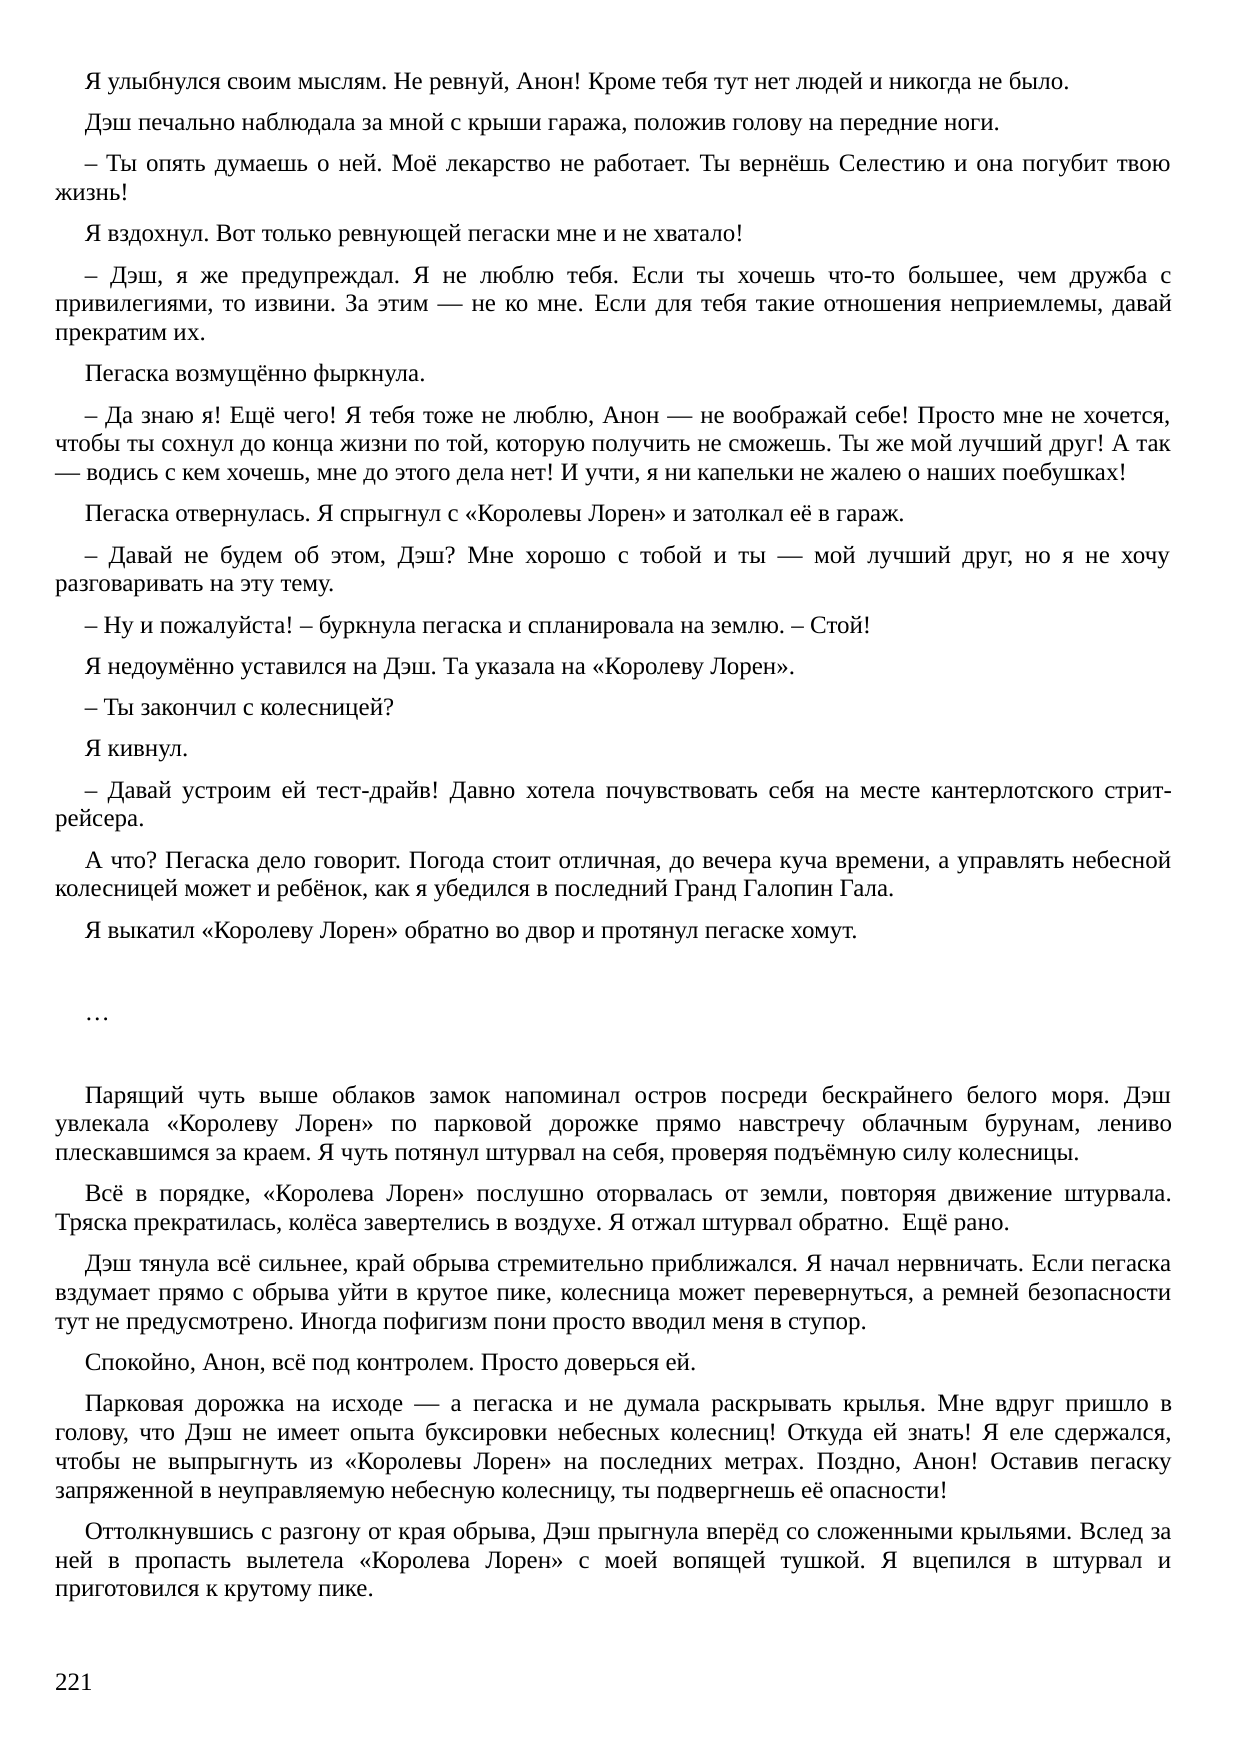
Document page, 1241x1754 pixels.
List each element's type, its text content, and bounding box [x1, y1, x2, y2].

text Я недоумённо уставился на Дэш. Та указала на «Королеву Лорен». [55, 651, 1173, 680]
text Дэш печально наблюдала за мной с крыши гаража, положив голову на передние ноги. [55, 107, 1173, 136]
text Я вздохнул. Вот только ревнующей пегаски мне и не хватало! [55, 218, 1173, 247]
text Я кивнул. [55, 733, 1173, 762]
text А что? Пегаска дело говорит. Погода стоит отличная, до вечера куча времени, а управлять небесной колесницей может и ребёнок, как я убедился в последний Гранд Галопин Гала. [55, 845, 1173, 902]
text – Ты закончил с колесницей? [55, 692, 1173, 721]
text Всё в порядке, «Королева Лорен» послушно оторвалась от земли, повторяя движение штурвала. Тряска прекратилась, колёса завертелись в воздухе. Я отжал штурвал обратно. Ещё рано. [55, 1178, 1173, 1236]
text – Дэш, я же предупреждал. Я не люблю тебя. Если ты хочешь что-то большее, чем дружба с привилегиями, то извини. За этим — не ко мне. Если для тебя такие отношения неприемлемы, давай прекратим их. [55, 260, 1173, 346]
text – Давай устроим ей тест-драйв! Давно хотела почувствовать себя на месте кантерлотского стрит-рейсера. [55, 775, 1173, 832]
text – Ты опять думаешь о ней. Моё лекарство не работает. Ты вернёшь Селестию и она погубит твою жизнь! [55, 148, 1173, 206]
text – Да знаю я! Ещё чего! Я тебя тоже не люблю, Анон — не воображай себе! Просто мне не хочется, чтобы ты сохнул до конца жизни по той, которую получить не сможешь. Ты же мой лучший друг! А так — водись с кем хочешь, мне до этого дела нет! И учти, я ни капельки не жалею о наших поебушках! [55, 400, 1173, 486]
text Парящий чуть выше облаков замок напоминал остров посреди бескрайнего белого моря. Дэш увлекала «Королеву Лорен» по парковой дорожке прямо навстречу облачным бурунам, лениво плескавшимся за краем. Я чуть потянул штурвал на себя, проверяя подъёмную силу колесницы. [55, 1080, 1173, 1166]
text Я выкатил «Королеву Лорен» обратно во двор и протянул пегаске хомут. [55, 915, 1173, 943]
text – Давай не будем об этом, Дэш? Мне хорошо с тобой и ты — мой лучший друг, но я не хочу разговаривать на эту тему. [55, 540, 1173, 597]
text Спокойно, Анон, всё под контролем. Просто доверься ей. [55, 1347, 1173, 1376]
text … [55, 997, 1173, 1026]
text Парковая дорожка на исходе — а пегаска и не думала раскрывать крылья. Мне вдруг пришло в голову, что Дэш не имеет опыта буксировки небесных колесниц! Откуда ей знать! Я еле сдержался, чтобы не выпрыгнуть из «Королевы Лорен» на последних метрах. Поздно, Анон! Оставив пегаску запряженной в неуправляемую небесную колесницу, ты подвергнешь её опасности! [55, 1388, 1173, 1503]
text Оттолкнувшись с разгону от края обрыва, Дэш прыгнула вперёд со сложенными крыльями. Вслед за ней в пропасть вылетела «Королева Лорен» с моей вопящей тушкой. Я вцепился в штурвал и приготовился к крутому пике. [55, 1516, 1173, 1602]
text Дэш тянула всё сильнее, край обрыва стремительно приближался. Я начал нервничать. Если пегаска вздумает прямо с обрыва уйти в крутое пике, колесница может перевернуться, а ремней безопасности тут не предусмотрено. Иногда пофигизм пони просто вводил меня в ступор. [55, 1248, 1173, 1335]
text Пегаска отвернулась. Я спрыгнул с «Королевы Лорен» и затолкал её в гараж. [55, 498, 1173, 527]
text Я улыбнулся своим мыслям. Не ревнуй, Анон! Кроме тебя тут нет людей и никогда не было. [55, 66, 1173, 95]
text Пегаска возмущённо фыркнула. [55, 358, 1173, 387]
text – Ну и пожалуйста! – буркнула пегаска и спланировала на землю. – Стой! [55, 610, 1173, 638]
